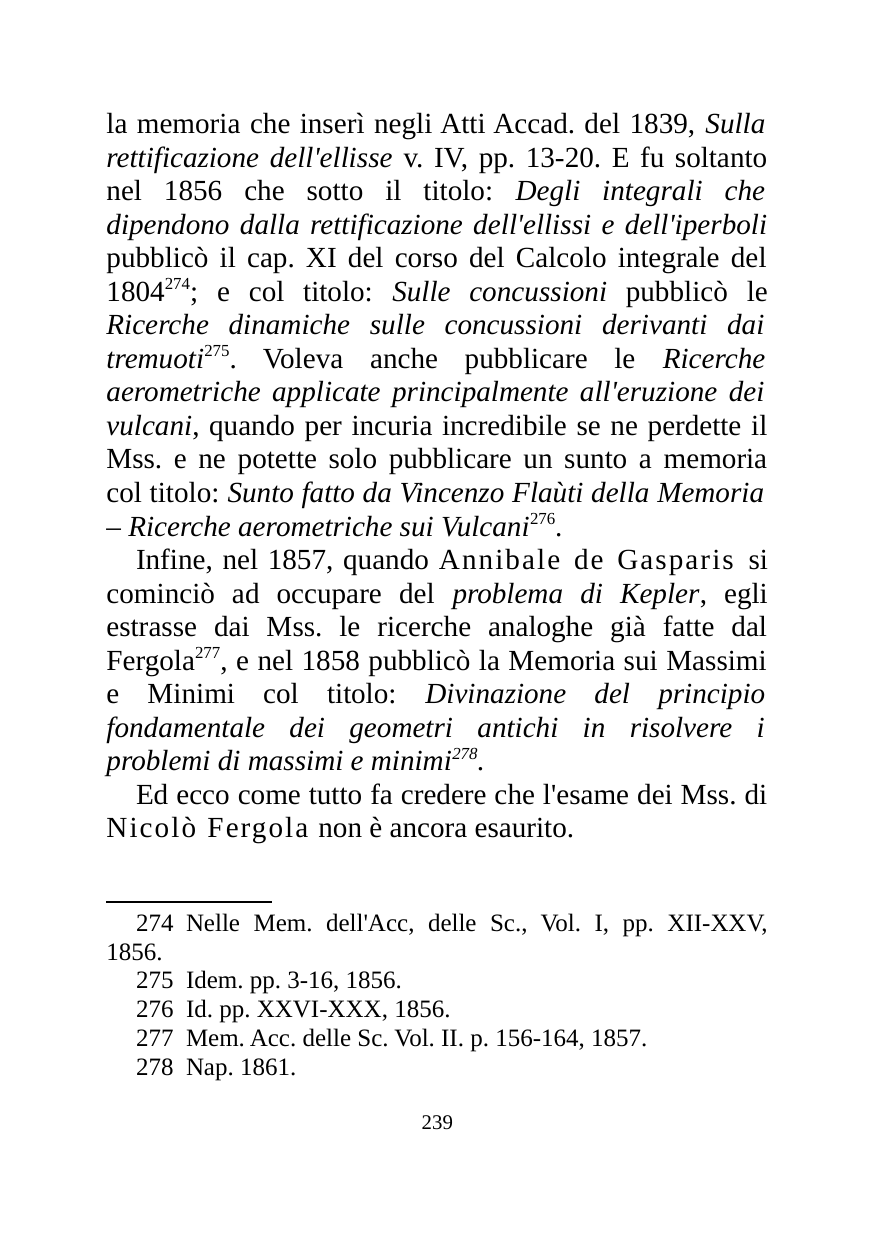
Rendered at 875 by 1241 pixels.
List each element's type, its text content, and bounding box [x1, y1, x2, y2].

text Nap. 1861. [106, 1052, 768, 1080]
text Infine, nel 1857, quando Annibale de Gasparis si cominciò ad occupare del problema di Kepler, egli estrasse dai Mss. le ricerche analoghe già fatte dal Fergola, e nel 1858 pubblicò la Memoria sui Massimi e Minimi col titolo: Divinazione del principio fondamentale dei geometri antichi in risolvere i problemi di massimi e minimi. [106, 542, 768, 777]
text la memoria che inserì negli Atti Accad. del 1839, Sulla rettificazione dell'ellisse v. IV, pp. 13-20. E fu soltanto nel 1856 che sotto il titolo: Degli integrali che dipendono dalla rettificazione dell'ellissi e dell'iperboli pubblicò il cap. XI del corso del Calcolo integrale del 1804; e col titolo: Sulle concussioni pubblicò le Ricerche dinamiche sulle concussioni derivanti dai tremuoti. Voleva anche pubblicare le Ricerche aerometriche applicate principalmente all'eruzione dei vulcani, quando per incuria incredibile se ne perdette il Mss. e ne potette solo pubblicare un sunto a memoria col titolo: Sunto fatto da Vincenzo Flaùti della Memoria – Ricerche aerometriche sui Vulcani. [106, 106, 768, 542]
text Mem. Acc. delle Sc. Vol. II. p. 156-164, 1857. [106, 1023, 768, 1052]
text Ed ecco come tutto fa credere che l'esame dei Mss. di Nicolò Fergola non è ancora esaurito. [106, 777, 768, 844]
text Idem. pp. 3-16, 1856. [106, 965, 768, 994]
text Nelle Mem. dell'Acc, delle Sc., Vol. I, pp. XII-XXV, 1856. [106, 908, 768, 965]
text Id. pp. XXVI-XXX, 1856. [106, 994, 768, 1023]
